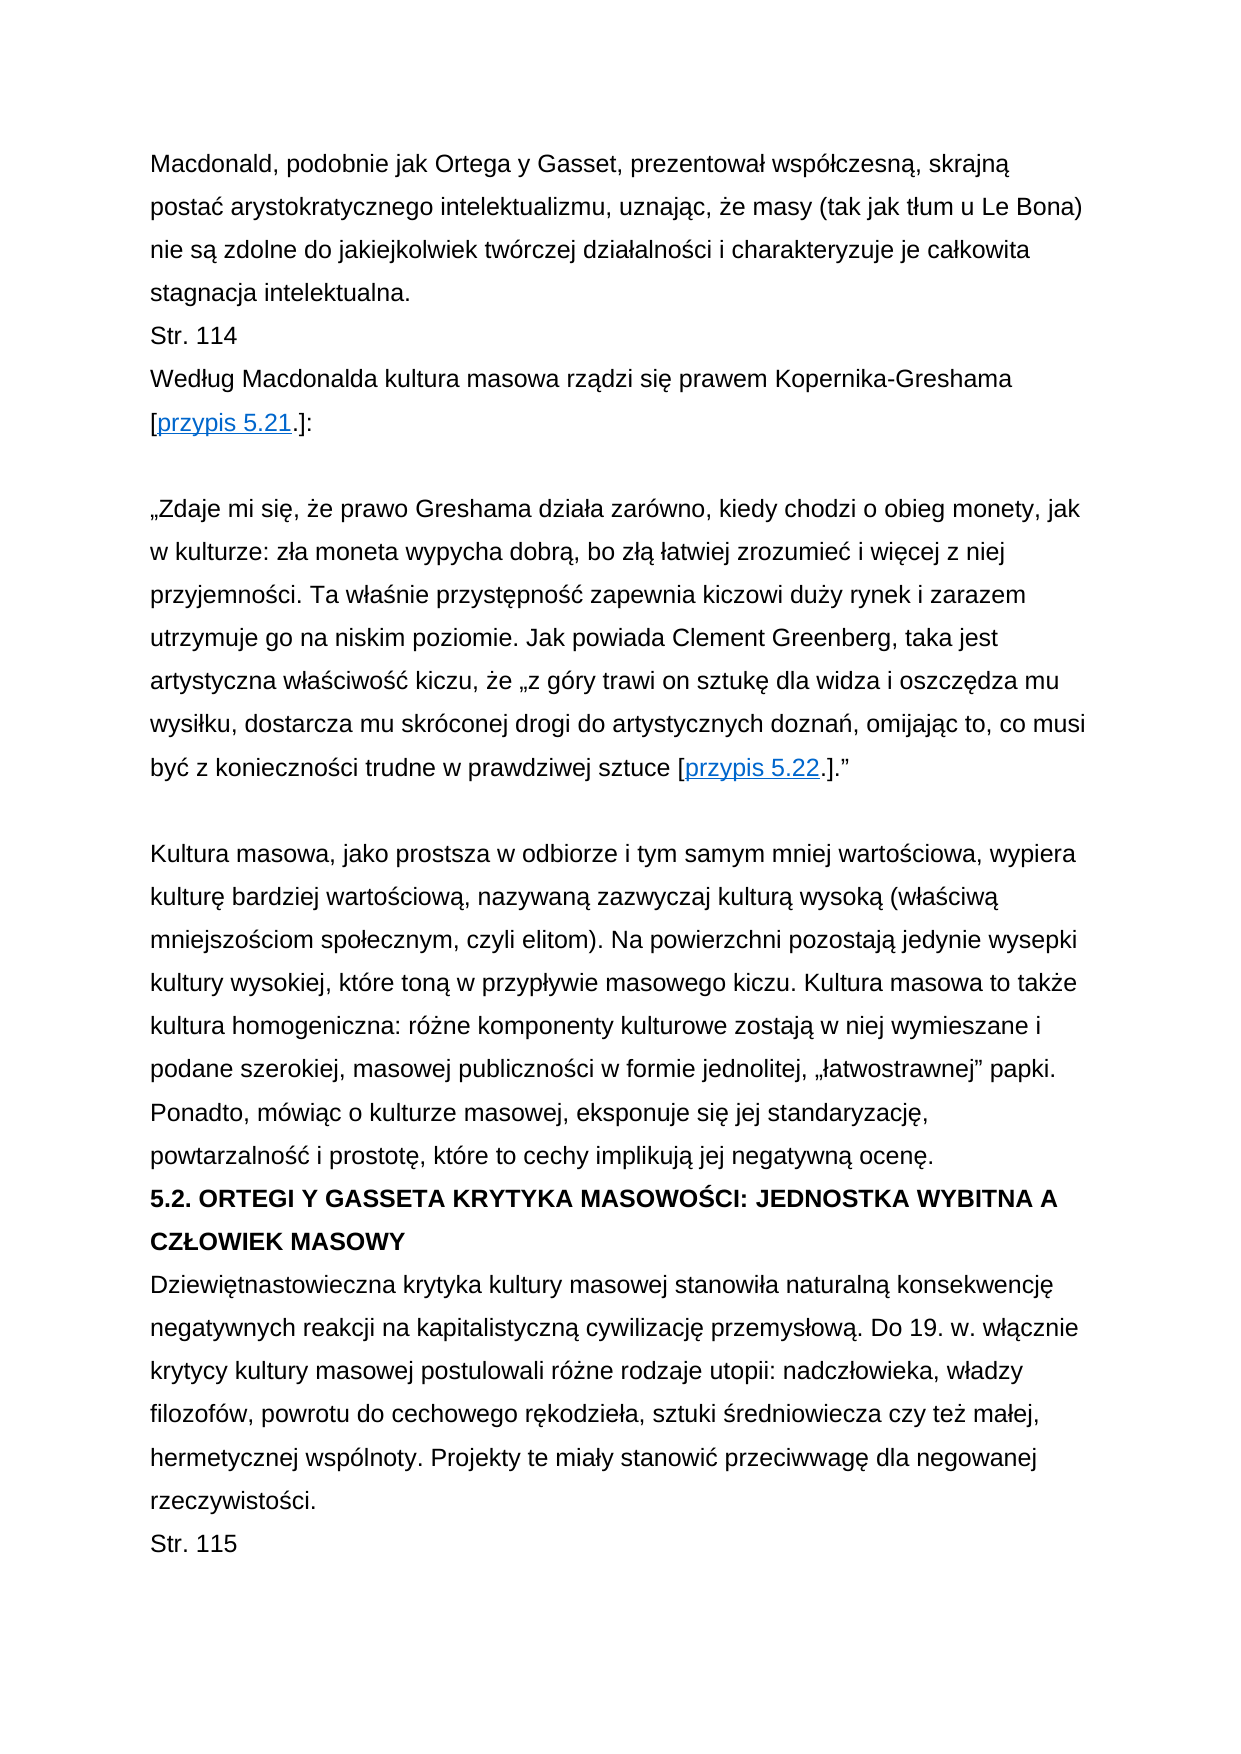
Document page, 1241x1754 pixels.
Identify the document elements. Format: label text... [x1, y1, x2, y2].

text „Zdaje mi się, że prawo Greshama działa zarówno, kiedy chodzi o obieg monety, jak w kulturze: zła moneta wypycha dobrą, bo złą łatwiej zrozumieć i więcej z niej przyjemności. Ta właśnie przystępność zapewnia kiczowi duży rynek i zarazem utrzymuje go na niskim poziomie. Jak powiada Clement Greenberg, taka jest artystyczna właściwość kiczu, że „z góry trawi on sztukę dla widza i oszczędza mu wysiłku, dostarcza mu skróconej drogi do artystycznych doznań, omijając to, co musi być z konieczności trudne w prawdziwej sztuce [przypis 5.22.].” [150, 494, 1090, 781]
text Str. 114 [150, 321, 1090, 350]
text Dziewiętnastowieczna krytyka kultury masowej stanowiła naturalną konsekwencję negatywnych reakcji na kapitalistyczną cywilizację przemysłową. Do 19. w. włącznie krytycy kultury masowej postulowali różne rodzaje utopii: nadczłowieka, władzy filozofów, powrotu do cechowego rękodzieła, sztuki średniowiecza czy też małej, hermetycznej wspólnoty. Projekty te miały stanowić przeciwwagę dla negowanej rzeczywistości. [150, 1270, 1090, 1514]
subtitle 5.2. ORTEGI Y GASSETA KRYTYKA MASOWOŚCI: JEDNOSTKA WYBITNA A CZŁOWIEK MASOWY [150, 1184, 1090, 1256]
text Macdonald, podobnie jak Ortega y Gasset, prezentował współczesną, skrajną postać arystokratycznego intelektualizmu, uznając, że masy (tak jak tłum u Le Bona) nie są zdolne do jakiejkolwiek twórczej działalności i charakteryzuje je całkowita stagnacja intelektualna. [150, 149, 1090, 307]
text Str. 115 [150, 1529, 1090, 1558]
text Według Macdonalda kultura masowa rządzi się prawem Kopernika-Greshama [przypis 5.21.]: [150, 364, 1090, 436]
text Kultura masowa, jako prostsza w odbiorze i tym samym mniej wartościowa, wypiera kulturę bardziej wartościową, nazywaną zazwyczaj kulturą wysoką (właściwą mniejszościom społecznym, czyli elitom). Na powierzchni pozostają jedynie wysepki kultury wysokiej, które toną w przypływie masowego kiczu. Kultura masowa to także kultura homogeniczna: różne komponenty kulturowe zostają w niej wymieszane i podane szerokiej, masowej publiczności w formie jednolitej, „łatwostrawnej” papki. Ponadto, mówiąc o kulturze masowej, eksponuje się jej standaryzację, powtarzalność i prostotę, które to cechy implikują jej negatywną ocenę. [150, 839, 1090, 1169]
